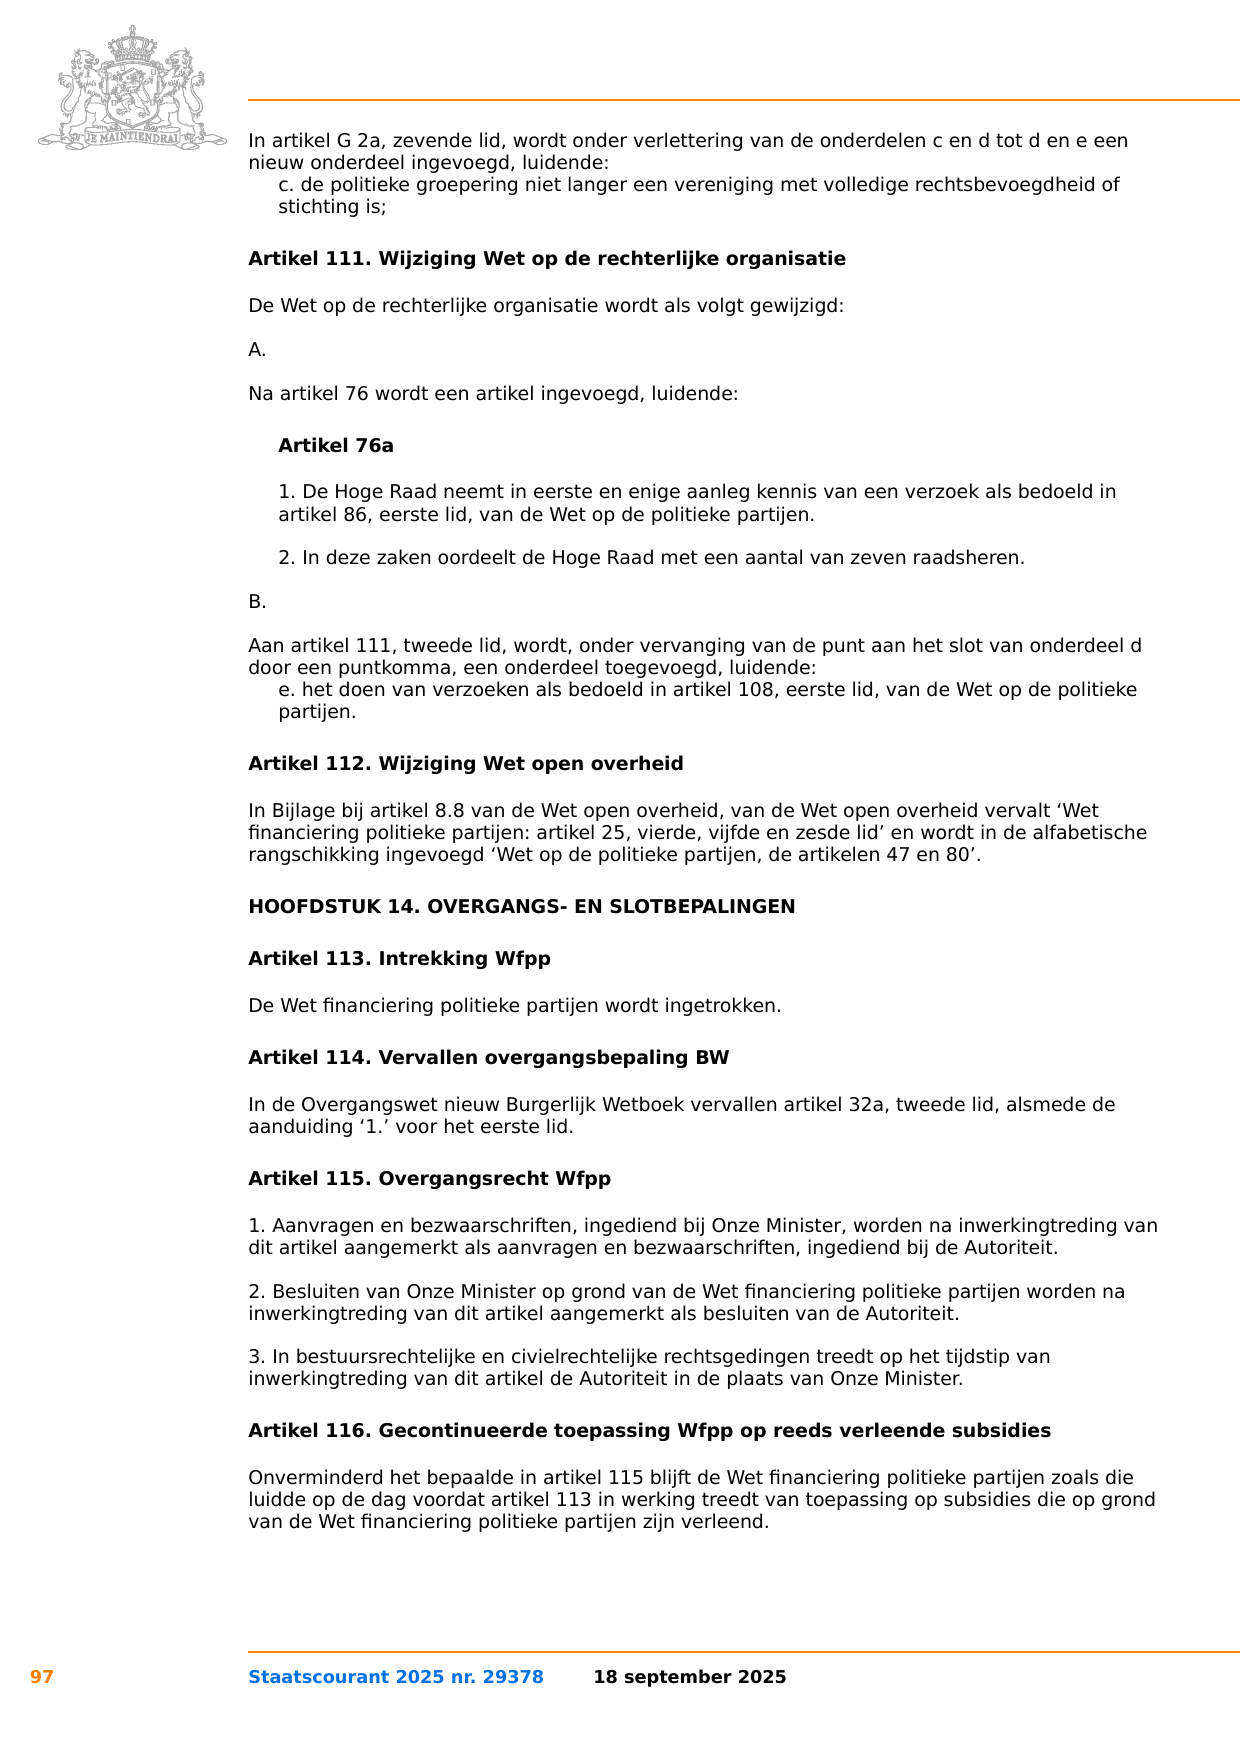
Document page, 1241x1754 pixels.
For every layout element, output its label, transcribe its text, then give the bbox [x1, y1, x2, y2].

text e. het doen van verzoeken als bedoeld in artikel 108, eerste lid, van de Wet op de politieke partijen. [278, 679, 1163, 723]
subtitle Artikel 112. Wijziging Wet open overheid [248, 753, 1163, 775]
text 1. Aanvragen en bezwaarschriften, ingediend bij Onze Minister, worden na inwerkingtreding van dit artikel aangemerkt als aanvragen en bezwaarschriften, ingediend bij de Autoriteit. [248, 1215, 1163, 1259]
text 3. In bestuursrechtelijke en civielrechtelijke rechtsgedingen treedt op het tijdstip van inwerkingtreding van dit artikel de Autoriteit in de plaats van Onze Minister. [248, 1346, 1163, 1390]
text Na artikel 76 wordt een artikel ingevoegd, luidende: [248, 382, 1163, 404]
subtitle Artikel 111. Wijziging Wet op de rechterlijke organisatie [248, 248, 1163, 270]
text A. [248, 339, 1163, 361]
text 2. Besluiten van Onze Minister op grond van de Wet financiering politieke partijen worden na inwerkingtreding van dit artikel aangemerkt als besluiten van de Autoriteit. [248, 1281, 1163, 1324]
text Aan artikel 111, tweede lid, wordt, onder vervanging van de punt aan het slot van onderdeel d door een puntkomma, een onderdeel toegevoegd, luidende: [248, 635, 1163, 679]
text 1. De Hoge Raad neemt in eerste en enige aanleg kennis van een verzoek als bedoeld in artikel 86, eerste lid, van de Wet op de politieke partijen. [278, 481, 1163, 525]
text De Wet financiering politieke partijen wordt ingetrokken. [248, 995, 1163, 1017]
subtitle Artikel 113. Intrekking Wfpp [248, 948, 1163, 970]
subtitle Artikel 76a [278, 434, 1163, 456]
subtitle Artikel 115. Overgangsrecht Wfpp [248, 1168, 1163, 1190]
subtitle Artikel 114. Vervallen overgangsbepaling BW [248, 1047, 1163, 1069]
subtitle Artikel 116. Gecontinueerde toepassing Wfpp op reeds verleende subsidies [248, 1420, 1163, 1442]
text Onverminderd het bepaalde in artikel 115 blijft de Wet financiering politieke partijen zoals die luidde op de dag voordat artikel 113 in werking treedt van toepassing op subsidies die op grond van de Wet financiering politieke partijen zijn verleend. [248, 1467, 1163, 1533]
text In Bijlage bij artikel 8.8 van de Wet open overheid, van de Wet open overheid vervalt ‘Wet financiering politieke partijen: artikel 25, vierde, vijfde en zesde lid’ en wordt in de alfabetische rangschikking ingevoegd ‘Wet op de politieke partijen, de artikelen 47 en 80’. [248, 800, 1163, 866]
picture [38, 25, 227, 150]
text De Wet op de rechterlijke organisatie wordt als volgt gewijzigd: [248, 295, 1163, 317]
text In artikel G 2a, zevende lid, wordt onder verlettering van de onderdelen c en d tot d en e een nieuw onderdeel ingevoegd, luidende: [248, 130, 1163, 174]
text B. [248, 591, 1163, 613]
text 2. In deze zaken oordeelt de Hoge Raad met een aantal van zeven raadsheren. [278, 547, 1163, 569]
text In de Overgangswet nieuw Burgerlijk Wetboek vervallen artikel 32a, tweede lid, alsmede de aanduiding ‘1.’ voor het eerste lid. [248, 1094, 1163, 1138]
subtitle HOOFDSTUK 14. OVERGANGS- EN SLOTBEPALINGEN [248, 896, 1163, 918]
text c. de politieke groepering niet langer een vereniging met volledige rechtsbevoegdheid of stichting is; [278, 174, 1163, 218]
